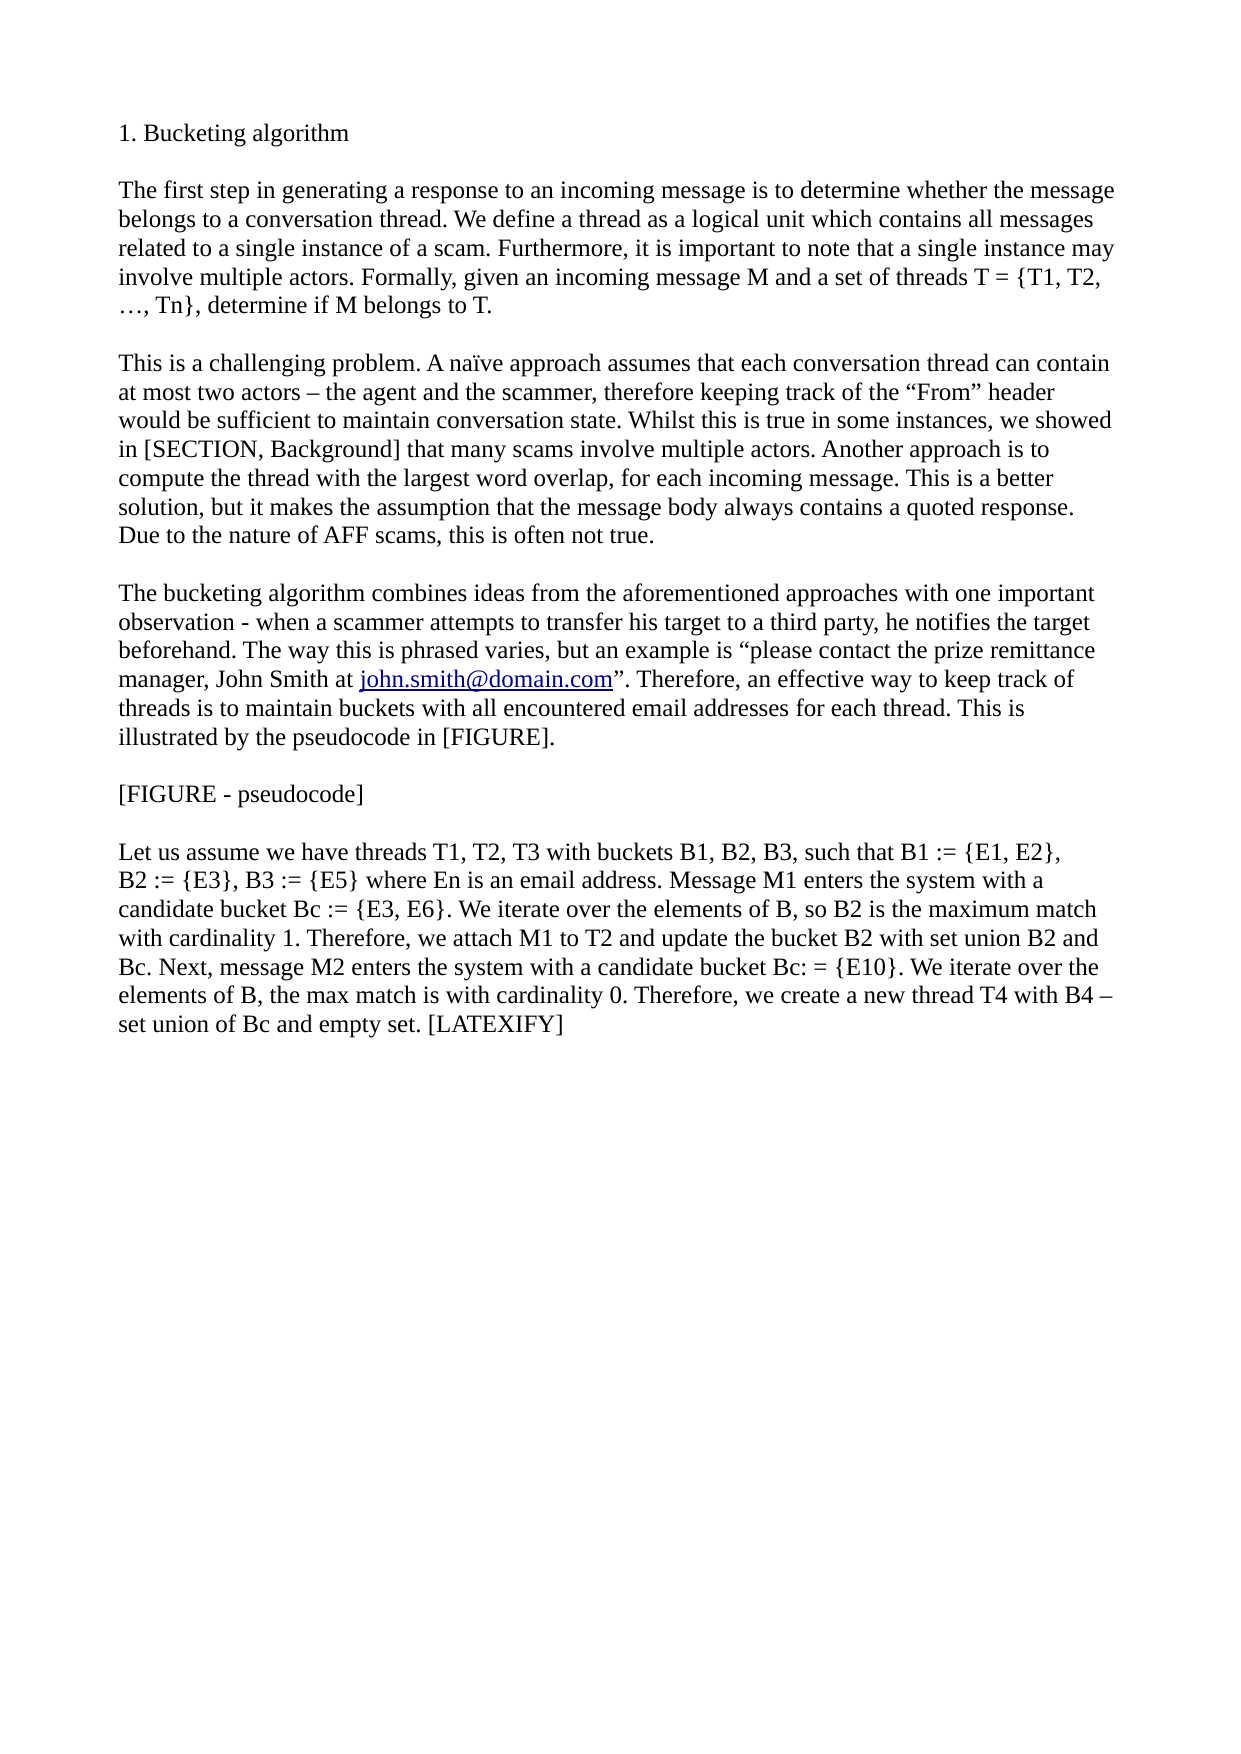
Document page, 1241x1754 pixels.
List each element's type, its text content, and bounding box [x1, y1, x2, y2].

text 1. Bucketing algorithm [118, 118, 1122, 147]
text The first step in generating a response to an incoming message is to determine whether the message belongs to a conversation thread. We define a thread as a logical unit which contains all messages related to a single instance of a scam. Furthermore, it is important to note that a single instance may involve multiple actors. Formally, given an incoming message M and a set of threads T = {T1, T2, …, Tn}, determine if M belongs to T. [118, 176, 1122, 319]
text This is a challenging problem. A naïve approach assumes that each conversation thread can contain at most two actors – the agent and the scammer, therefore keeping track of the “From” header would be sufficient to maintain conversation state. Whilst this is true in some instances, we showed in [SECTION, Background] that many scams involve multiple actors. Another approach is to compute the thread with the largest word overlap, for each incoming message. This is a better solution, but it makes the assumption that the message body always contains a quoted response. Due to the nature of AFF scams, this is often not true. [118, 348, 1122, 549]
text The bucketing algorithm combines ideas from the aforementioned approaches with one important observation - when a scammer attempts to transfer his target to a third party, he notifies the target beforehand. The way this is phrased varies, but an example is “please contact the prize remittance manager, John Smith at john.smith@domain.com”. Therefore, an effective way to keep track of threads is to maintain buckets with all encountered email addresses for each thread. This is illustrated by the pseudocode in [FIGURE]. [118, 578, 1122, 751]
text Let us assume we have threads T1, T2, T3 with buckets B1, B2, B3, such that B1 := {E1, E2}, B2 := {E3}, B3 := {E5} where En is an email address. Message M1 enters the system with a candidate bucket Bc := {E3, E6}. We iterate over the elements of B, so B2 is the maximum match with cardinality 1. Therefore, we attach M1 to T2 and update the bucket B2 with set union B2 and Bc. Next, message M2 enters the system with a candidate bucket Bc: = {E10}. We iterate over the elements of B, the max match is with cardinality 0. Therefore, we create a new thread T4 with B4 – set union of Bc and empty set. [LATEXIFY] [118, 837, 1122, 1038]
text [FIGURE - pseudocode] [118, 779, 1122, 808]
